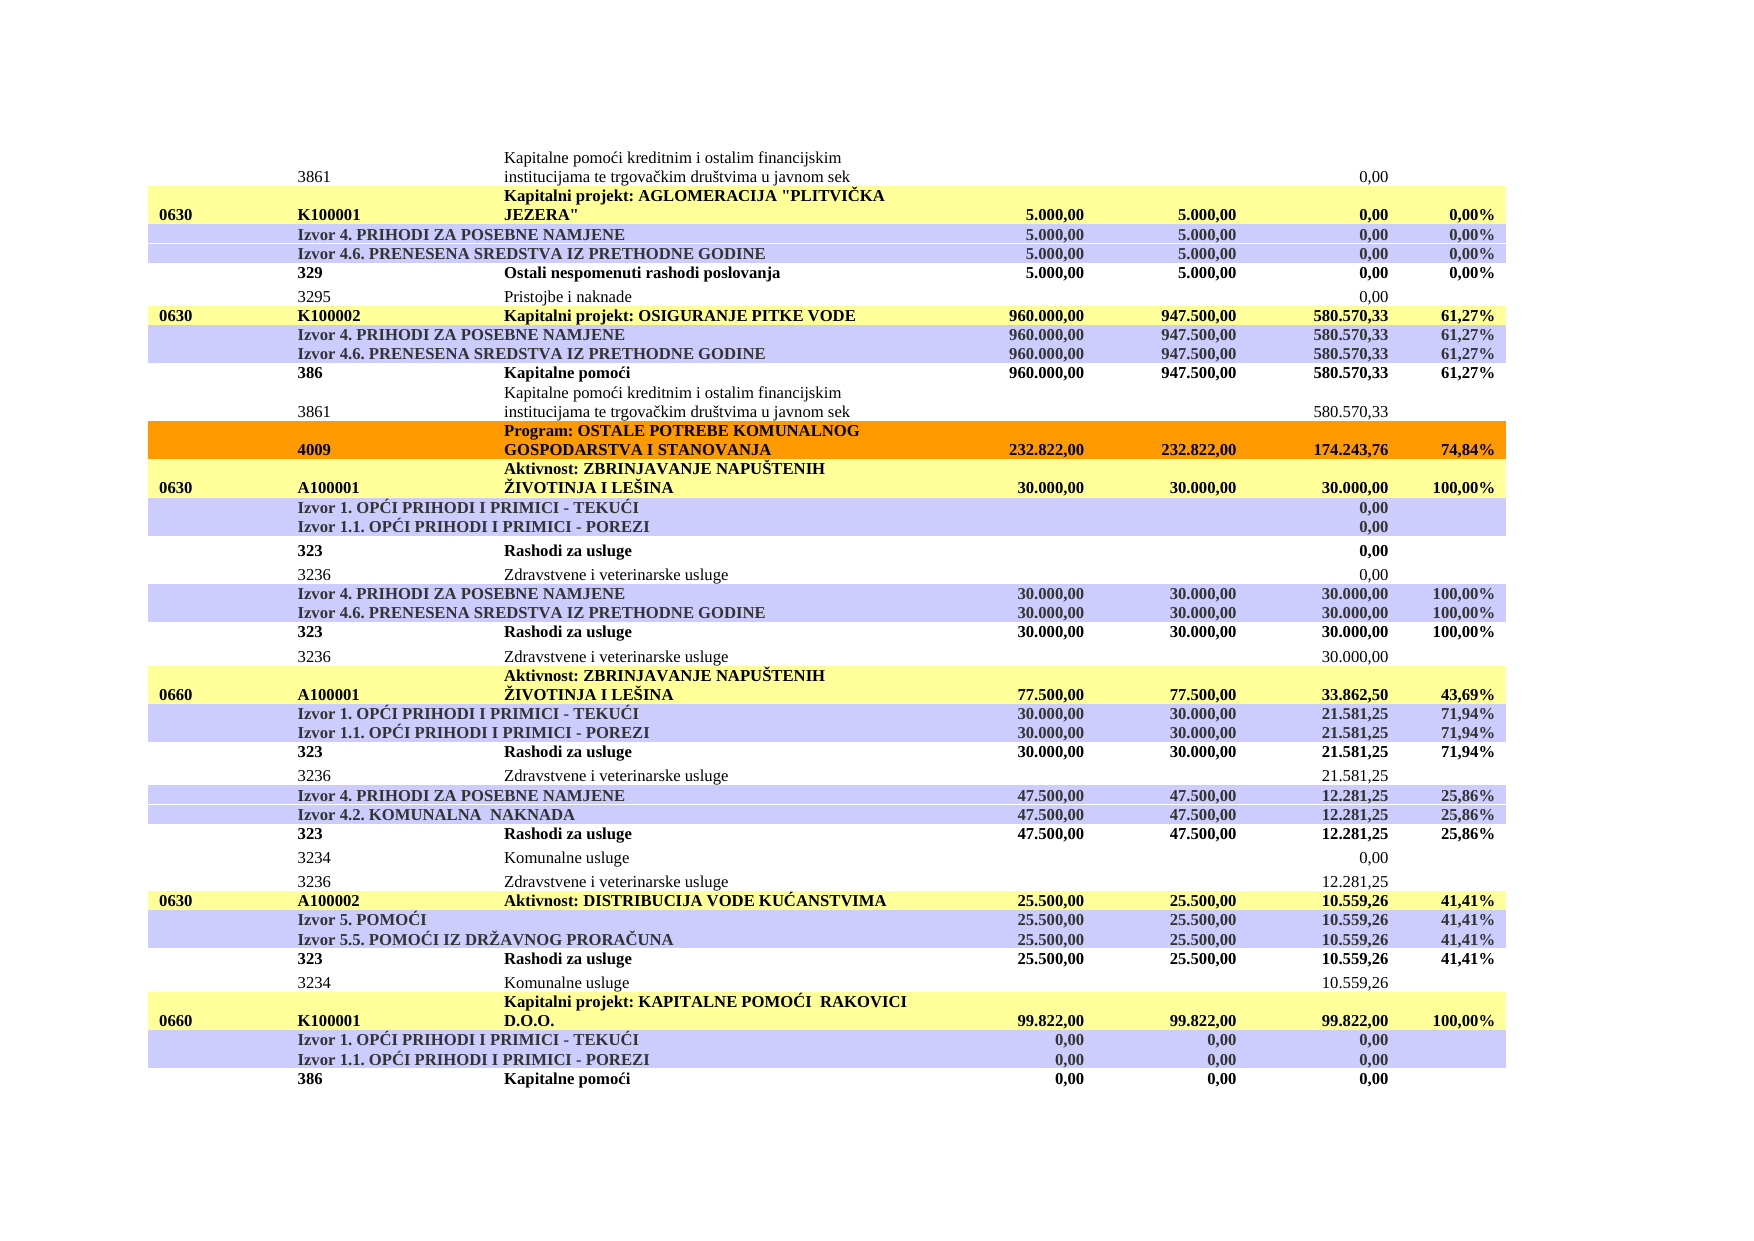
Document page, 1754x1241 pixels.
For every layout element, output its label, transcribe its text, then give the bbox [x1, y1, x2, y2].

table_cell [148, 968, 286, 992]
table_cell 74,84% [1399, 421, 1506, 459]
table_cell 25.500,00 [1095, 910, 1247, 929]
table_cell Kapitalne pomoći [493, 1069, 929, 1088]
table_cell 25.500,00 [1095, 929, 1247, 948]
table_cell 61,27% [1399, 306, 1506, 325]
table_cell A100002 [286, 891, 493, 910]
table_cell [1399, 1069, 1506, 1088]
table_cell Kapitalni projekt: OSIGURANJE PITKE VODE [493, 306, 929, 325]
table_cell Zdravstvene i veterinarske usluge [493, 641, 929, 666]
table_cell 99.822,00 [1247, 992, 1399, 1030]
table_cell Rashodi za usluge [493, 742, 929, 761]
table_cell 21.581,25 [1247, 761, 1399, 785]
table_cell Aktivnost: ZBRINJAVANJE NAPUŠTENIH ŽIVOTINJA I LEŠINA [493, 459, 929, 497]
table_cell [148, 603, 286, 622]
table_cell 3236 [286, 560, 493, 584]
table_cell Izvor 5. POMOĆI [286, 910, 929, 929]
table_cell Zdravstvene i veterinarske usluge [493, 867, 929, 891]
table_cell Kapitalne pomoći kreditnim i ostalim financijskim institucijama te trgovačkim društvima u javnom sek [493, 383, 929, 421]
table_cell 174.243,76 [1247, 421, 1399, 459]
table_cell 30.000,00 [1095, 622, 1247, 641]
table_cell 0660 [148, 666, 286, 704]
table_cell 323 [286, 824, 493, 843]
table_cell [148, 363, 286, 382]
table_cell [1095, 498, 1247, 517]
table_cell 0,00 [1247, 843, 1399, 867]
table_cell 30.000,00 [1247, 622, 1399, 641]
table_cell [148, 517, 286, 536]
table_cell 4009 [286, 421, 493, 459]
table_cell 0,00 [1095, 1030, 1247, 1049]
table_cell 100,00% [1399, 459, 1506, 497]
table_cell 232.822,00 [929, 421, 1095, 459]
table_cell [148, 383, 286, 421]
table_cell 61,27% [1399, 344, 1506, 363]
table_cell 10.559,26 [1247, 949, 1399, 968]
table_cell [1399, 383, 1506, 421]
table_cell 3236 [286, 867, 493, 891]
table_cell [148, 622, 286, 641]
table_cell [1399, 282, 1506, 306]
table_cell [148, 282, 286, 306]
table_cell 12.281,25 [1247, 824, 1399, 843]
table_cell 0,00 [929, 1030, 1095, 1049]
table_cell 30.000,00 [1095, 584, 1247, 603]
table_cell [148, 498, 286, 517]
table_cell 0,00 [1095, 1069, 1247, 1088]
table_cell K100002 [286, 306, 493, 325]
table_cell 3234 [286, 968, 493, 992]
table_cell 580.570,33 [1247, 325, 1399, 344]
table_cell Kapitalne pomoći kreditnim i ostalim financijskim institucijama te trgovačkim društvima u javnom sek [493, 148, 929, 186]
table_cell 41,41% [1399, 929, 1506, 948]
table_cell 21.581,25 [1247, 723, 1399, 742]
table_cell 0,00 [1247, 224, 1399, 243]
table_cell 0630 [148, 306, 286, 325]
table_cell [1095, 641, 1247, 666]
table_cell 0630 [148, 186, 286, 224]
table_cell [1399, 498, 1506, 517]
table_cell [1399, 867, 1506, 891]
table_cell Izvor 4.2. KOMUNALNA NAKNADA [286, 805, 929, 824]
table_cell 0,00 [929, 1049, 1095, 1068]
table_cell 580.570,33 [1247, 383, 1399, 421]
table_cell 30.000,00 [1095, 723, 1247, 742]
table_cell [148, 805, 286, 824]
table_cell 0,00 [1247, 263, 1399, 282]
table_cell 30.000,00 [929, 584, 1095, 603]
table_cell 99.822,00 [1095, 992, 1247, 1030]
table_cell 947.500,00 [1095, 306, 1247, 325]
table_cell 33.862,50 [1247, 666, 1399, 704]
table_cell [148, 910, 286, 929]
table_cell [148, 1049, 286, 1068]
table_cell 30.000,00 [929, 622, 1095, 641]
table_cell 3861 [286, 383, 493, 421]
table_cell [148, 325, 286, 344]
table_cell 41,41% [1399, 949, 1506, 968]
table_cell Izvor 5.5. POMOĆI IZ DRŽAVNOG PRORAČUNA [286, 929, 929, 948]
table_cell 30.000,00 [929, 603, 1095, 622]
table_cell Ostali nespomenuti rashodi poslovanja [493, 263, 929, 282]
table_cell Komunalne usluge [493, 968, 929, 992]
table_cell [929, 641, 1095, 666]
table_cell 25.500,00 [929, 891, 1095, 910]
table_cell 30.000,00 [1095, 704, 1247, 723]
table_cell 30.000,00 [929, 742, 1095, 761]
table_cell A100001 [286, 459, 493, 497]
table_cell 30.000,00 [929, 723, 1095, 742]
table_cell 21.581,25 [1247, 742, 1399, 761]
table_cell Komunalne usluge [493, 843, 929, 867]
table_cell 3861 [286, 148, 493, 186]
table_cell [929, 968, 1095, 992]
table_cell [929, 498, 1095, 517]
table_cell 0630 [148, 459, 286, 497]
table_cell [148, 244, 286, 263]
table_cell 25.500,00 [1095, 891, 1247, 910]
table_cell 30.000,00 [1095, 742, 1247, 761]
table_cell Izvor 4. PRIHODI ZA POSEBNE NAMJENE [286, 325, 929, 344]
table_cell Zdravstvene i veterinarske usluge [493, 761, 929, 785]
table_cell 3236 [286, 641, 493, 666]
table_cell [148, 929, 286, 948]
table_cell 30.000,00 [1095, 603, 1247, 622]
table_cell 5.000,00 [929, 263, 1095, 282]
table_cell [148, 824, 286, 843]
table_cell Rashodi za usluge [493, 949, 929, 968]
table_cell 0,00% [1399, 186, 1506, 224]
table_cell Zdravstvene i veterinarske usluge [493, 560, 929, 584]
table_cell [929, 867, 1095, 891]
table_cell 0,00 [1247, 498, 1399, 517]
table_cell Kapitalni projekt: AGLOMERACIJA "PLITVIČKA JEZERA" [493, 186, 929, 224]
table_cell [1095, 560, 1247, 584]
table_cell 0,00 [929, 1069, 1095, 1088]
table_cell [1399, 843, 1506, 867]
table_cell 77.500,00 [1095, 666, 1247, 704]
table_cell 3295 [286, 282, 493, 306]
table_cell [1095, 843, 1247, 867]
table_cell [1399, 641, 1506, 666]
table_cell [1095, 968, 1247, 992]
table_cell Izvor 4.6. PRENESENA SREDSTVA IZ PRETHODNE GODINE [286, 344, 929, 363]
table_cell 580.570,33 [1247, 306, 1399, 325]
table_cell [148, 560, 286, 584]
table_cell [1399, 1049, 1506, 1068]
table_cell 12.281,25 [1247, 805, 1399, 824]
table_cell 0,00 [1247, 1030, 1399, 1049]
table_cell Izvor 1. OPĆI PRIHODI I PRIMICI - TEKUĆI [286, 1030, 929, 1049]
table_cell 30.000,00 [1247, 584, 1399, 603]
table_cell 5.000,00 [1095, 224, 1247, 243]
table_cell [929, 517, 1095, 536]
table_cell [1399, 761, 1506, 785]
table_cell [148, 344, 286, 363]
table_cell Izvor 4. PRIHODI ZA POSEBNE NAMJENE [286, 785, 929, 804]
table_cell 5.000,00 [929, 244, 1095, 263]
table_cell [1399, 1030, 1506, 1049]
table_cell [1095, 517, 1247, 536]
table_cell 960.000,00 [929, 344, 1095, 363]
table_cell 47.500,00 [929, 805, 1095, 824]
table_cell 43,69% [1399, 666, 1506, 704]
table_cell 5.000,00 [929, 186, 1095, 224]
table_cell 47.500,00 [1095, 824, 1247, 843]
table_cell 0,00 [1247, 1049, 1399, 1068]
table_cell [1095, 536, 1247, 560]
table_cell 0,00 [1247, 1069, 1399, 1088]
table_cell 25,86% [1399, 824, 1506, 843]
table_cell [148, 1030, 286, 1049]
table_cell Izvor 4. PRIHODI ZA POSEBNE NAMJENE [286, 224, 929, 243]
table_cell 0,00 [1247, 560, 1399, 584]
table_cell [148, 742, 286, 761]
table_cell 12.281,25 [1247, 785, 1399, 804]
table_cell [929, 383, 1095, 421]
table_cell [929, 282, 1095, 306]
table_cell [929, 536, 1095, 560]
table_cell 100,00% [1399, 622, 1506, 641]
table_cell 0,00 [1247, 536, 1399, 560]
table_cell 71,94% [1399, 704, 1506, 723]
table_cell [148, 867, 286, 891]
table_cell 323 [286, 536, 493, 560]
table_cell Pristojbe i naknade [493, 282, 929, 306]
table_cell Izvor 4. PRIHODI ZA POSEBNE NAMJENE [286, 584, 929, 603]
table_cell 580.570,33 [1247, 363, 1399, 382]
table_cell 71,94% [1399, 723, 1506, 742]
table_cell [1399, 517, 1506, 536]
table_cell Aktivnost: ZBRINJAVANJE NAPUŠTENIH ŽIVOTINJA I LEŠINA [493, 666, 929, 704]
table_cell 580.570,33 [1247, 344, 1399, 363]
table_cell [1095, 761, 1247, 785]
table_cell 5.000,00 [1095, 186, 1247, 224]
table_cell 960.000,00 [929, 306, 1095, 325]
table_cell [1399, 560, 1506, 584]
table_cell Izvor 1.1. OPĆI PRIHODI I PRIMICI - POREZI [286, 1049, 929, 1068]
table_cell Izvor 1.1. OPĆI PRIHODI I PRIMICI - POREZI [286, 517, 929, 536]
table_cell [1095, 867, 1247, 891]
table_cell [929, 761, 1095, 785]
table_cell 960.000,00 [929, 325, 1095, 344]
table_cell 71,94% [1399, 742, 1506, 761]
table_cell 10.559,26 [1247, 968, 1399, 992]
table_cell 47.500,00 [1095, 805, 1247, 824]
table_cell [148, 704, 286, 723]
table_cell 0660 [148, 992, 286, 1030]
table_cell 10.559,26 [1247, 891, 1399, 910]
table_cell [148, 949, 286, 968]
table_cell [929, 843, 1095, 867]
table_cell K100001 [286, 186, 493, 224]
table_cell Kapitalni projekt: KAPITALNE POMOĆI RAKOVICI D.O.O. [493, 992, 929, 1030]
table_cell 10.559,26 [1247, 929, 1399, 948]
table_cell 0,00 [1247, 148, 1399, 186]
table_cell [929, 560, 1095, 584]
table_cell [148, 1069, 286, 1088]
table_cell [148, 148, 286, 186]
table_cell 21.581,25 [1247, 704, 1399, 723]
table_cell 100,00% [1399, 992, 1506, 1030]
table_cell 99.822,00 [929, 992, 1095, 1030]
table_cell 947.500,00 [1095, 325, 1247, 344]
table_cell K100001 [286, 992, 493, 1030]
table_cell 323 [286, 622, 493, 641]
table_cell 323 [286, 742, 493, 761]
table_cell 25,86% [1399, 785, 1506, 804]
table_cell 100,00% [1399, 603, 1506, 622]
table_cell [1095, 148, 1247, 186]
table_cell 947.500,00 [1095, 344, 1247, 363]
table_cell 61,27% [1399, 363, 1506, 382]
table_cell 47.500,00 [929, 824, 1095, 843]
table_cell 3236 [286, 761, 493, 785]
table_cell [148, 536, 286, 560]
table_cell 947.500,00 [1095, 363, 1247, 382]
table_cell 25.500,00 [929, 910, 1095, 929]
table_cell Izvor 4.6. PRENESENA SREDSTVA IZ PRETHODNE GODINE [286, 244, 929, 263]
table_cell 3234 [286, 843, 493, 867]
table_cell [1095, 282, 1247, 306]
table_cell [148, 641, 286, 666]
table_cell Izvor 1. OPĆI PRIHODI I PRIMICI - TEKUĆI [286, 498, 929, 517]
table_cell 47.500,00 [929, 785, 1095, 804]
table_cell 0,00 [1247, 282, 1399, 306]
table_cell 386 [286, 1069, 493, 1088]
table_cell A100001 [286, 666, 493, 704]
table_cell 77.500,00 [929, 666, 1095, 704]
table_cell 0,00% [1399, 224, 1506, 243]
table_cell 0,00% [1399, 263, 1506, 282]
table_cell Izvor 4.6. PRENESENA SREDSTVA IZ PRETHODNE GODINE [286, 603, 929, 622]
table_cell 0,00 [1247, 244, 1399, 263]
table_cell 0,00 [1095, 1049, 1247, 1068]
table_cell 100,00% [1399, 584, 1506, 603]
table_cell [148, 421, 286, 459]
table_cell [1399, 968, 1506, 992]
table_cell [1095, 383, 1247, 421]
table_cell 5.000,00 [929, 224, 1095, 243]
table_cell 47.500,00 [1095, 785, 1247, 804]
table_cell [1399, 148, 1506, 186]
table_cell 329 [286, 263, 493, 282]
table_cell 386 [286, 363, 493, 382]
table_cell Program: OSTALE POTREBE KOMUNALNOG GOSPODARSTVA I STANOVANJA [493, 421, 929, 459]
table_cell [148, 843, 286, 867]
table_cell 323 [286, 949, 493, 968]
table_cell 0,00 [1247, 517, 1399, 536]
table_cell Aktivnost: DISTRIBUCIJA VODE KUĆANSTVIMA [493, 891, 929, 910]
table_cell 61,27% [1399, 325, 1506, 344]
table_cell 41,41% [1399, 891, 1506, 910]
table_cell 30.000,00 [929, 704, 1095, 723]
table_cell Rashodi za usluge [493, 536, 929, 560]
table_cell [929, 148, 1095, 186]
table_cell 0,00 [1247, 186, 1399, 224]
table_cell 5.000,00 [1095, 263, 1247, 282]
table_cell 30.000,00 [1247, 603, 1399, 622]
table_cell 10.559,26 [1247, 910, 1399, 929]
table_cell Rashodi za usluge [493, 824, 929, 843]
table_cell [148, 224, 286, 243]
table_cell 30.000,00 [1095, 459, 1247, 497]
table_cell Kapitalne pomoći [493, 363, 929, 382]
table_cell Rashodi za usluge [493, 622, 929, 641]
table_cell [148, 584, 286, 603]
table_cell 960.000,00 [929, 363, 1095, 382]
table_cell 25,86% [1399, 805, 1506, 824]
table_cell 25.500,00 [929, 949, 1095, 968]
table_cell 232.822,00 [1095, 421, 1247, 459]
table_cell 0630 [148, 891, 286, 910]
table_cell 30.000,00 [929, 459, 1095, 497]
table_cell Izvor 1. OPĆI PRIHODI I PRIMICI - TEKUĆI [286, 704, 929, 723]
table_cell [148, 263, 286, 282]
table_cell 12.281,25 [1247, 867, 1399, 891]
table_cell [148, 723, 286, 742]
table_cell 25.500,00 [1095, 949, 1247, 968]
table_cell 41,41% [1399, 910, 1506, 929]
table_cell [148, 785, 286, 804]
table_cell [1399, 536, 1506, 560]
table_cell 30.000,00 [1247, 641, 1399, 666]
table_cell 30.000,00 [1247, 459, 1399, 497]
table_cell [148, 761, 286, 785]
table_cell 5.000,00 [1095, 244, 1247, 263]
table_cell 0,00% [1399, 244, 1506, 263]
table_cell Izvor 1.1. OPĆI PRIHODI I PRIMICI - POREZI [286, 723, 929, 742]
table_cell 25.500,00 [929, 929, 1095, 948]
